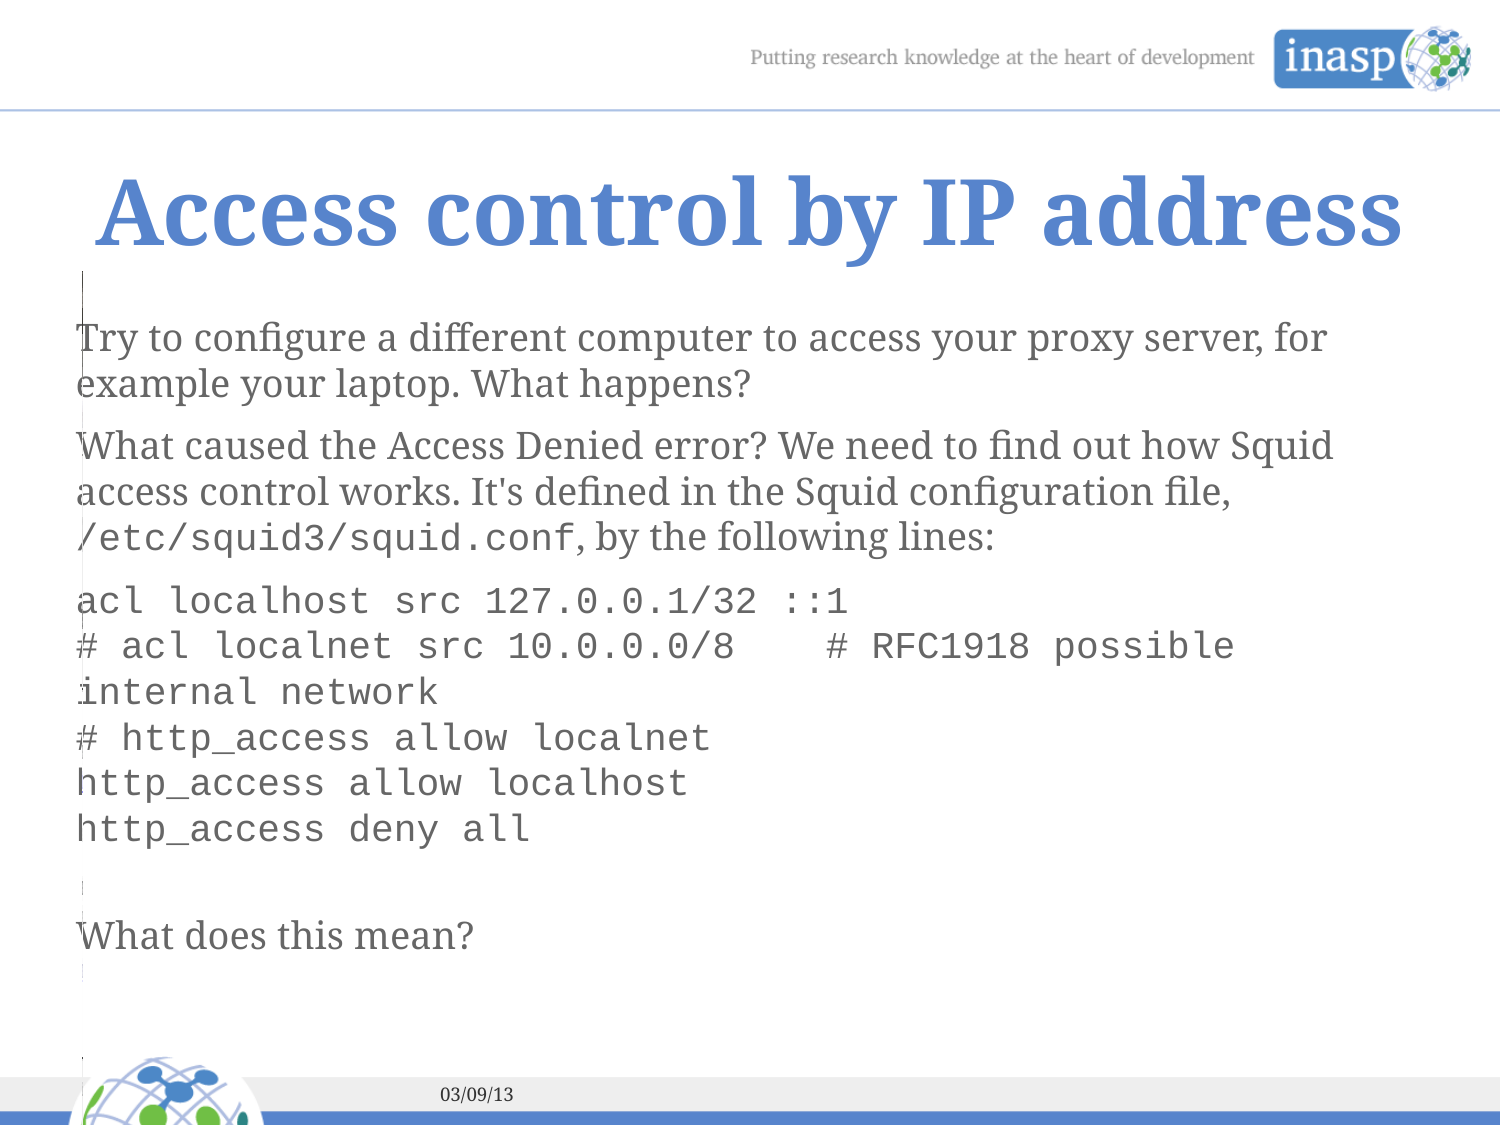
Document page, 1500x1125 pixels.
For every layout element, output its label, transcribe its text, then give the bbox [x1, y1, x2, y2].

picture [0, 0, 1500, 1125]
list Try to configure a different computer to access your proxy server, for example your laptop. What happens? What caused the Access Denied error? We need to find out how Squid access control works. It's defined in the Squid configuration file, /etc/squid3/squid.conf, by the following lines: acl localhost src 127.0.0.1/32 ::1 # acl localnet src 10.0.0.0/8 # RFC1918 possible internal network # http_access allow localnet http_access allow localhost http_access deny all What does this mean? [83, 313, 1426, 967]
title Access control by IP address [75, 129, 1426, 313]
